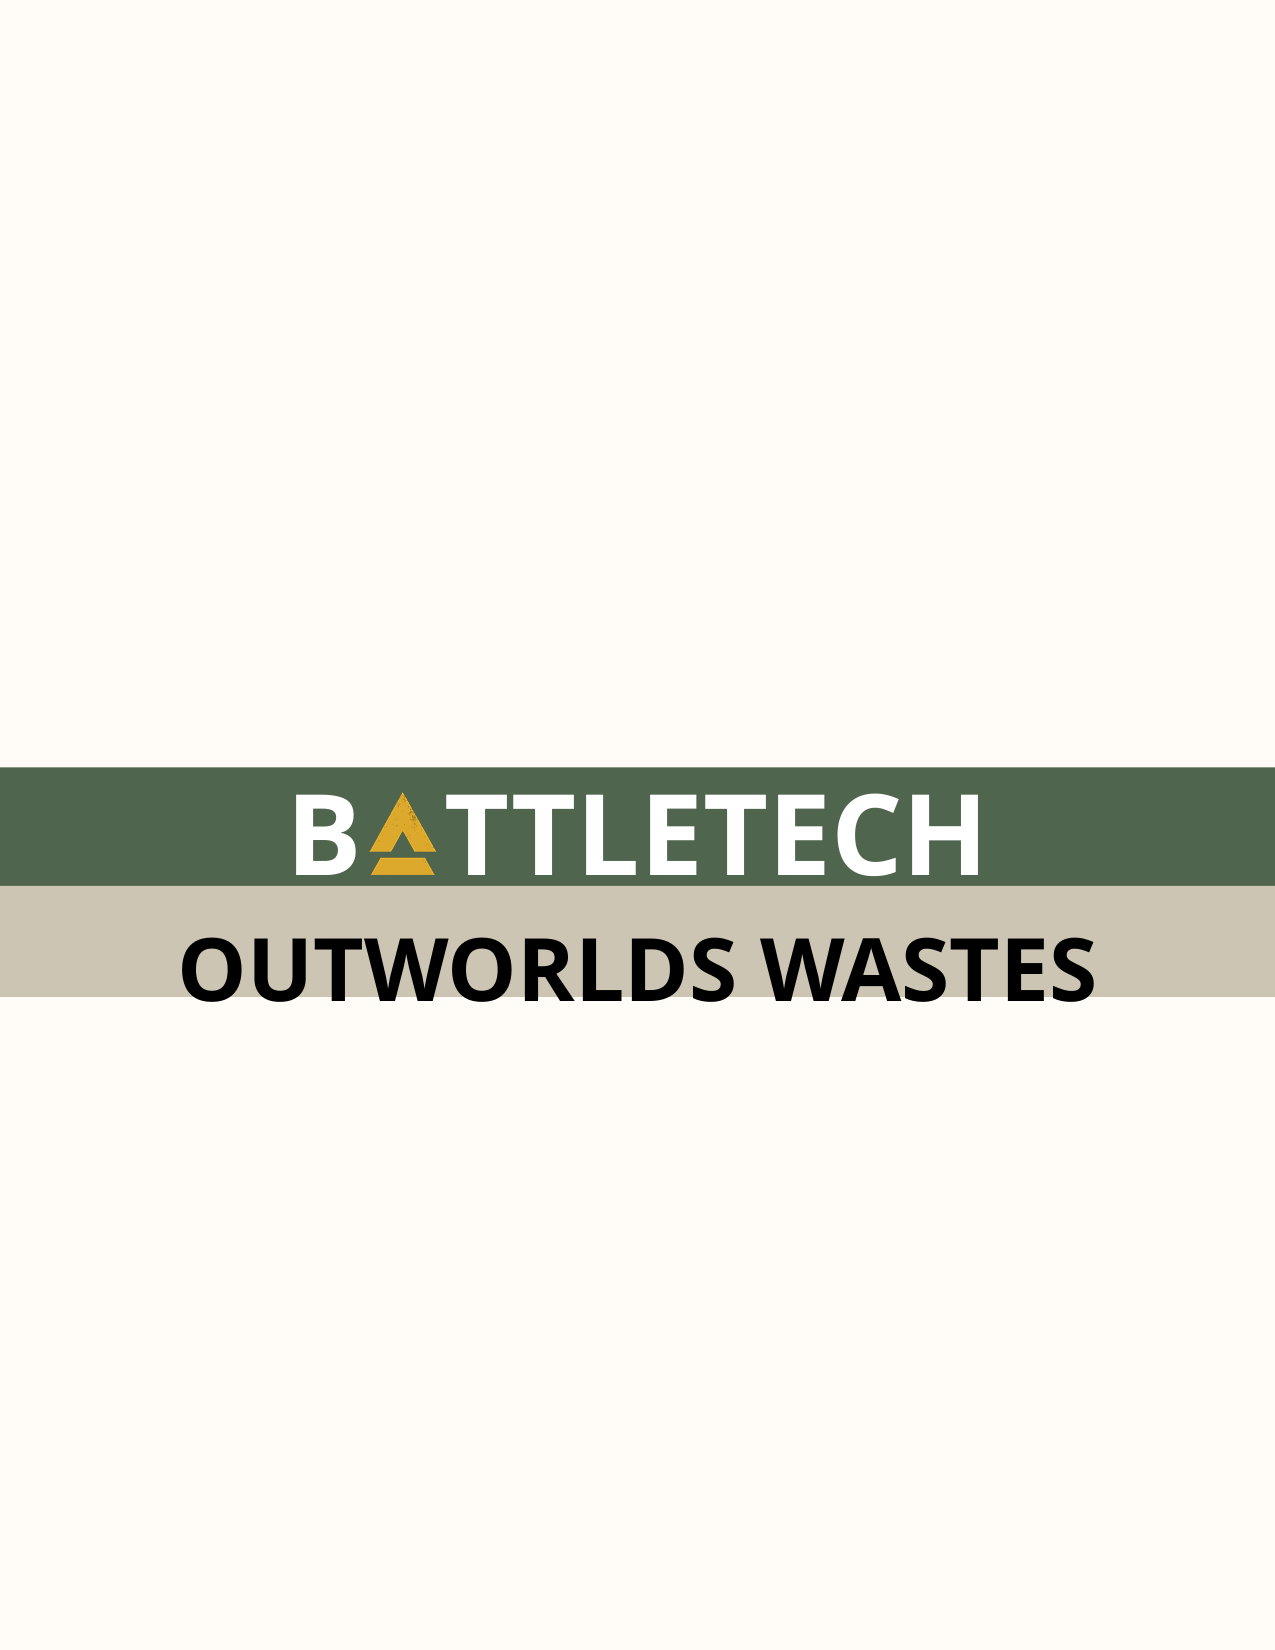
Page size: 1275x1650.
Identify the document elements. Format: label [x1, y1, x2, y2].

picture [361, 792, 444, 875]
